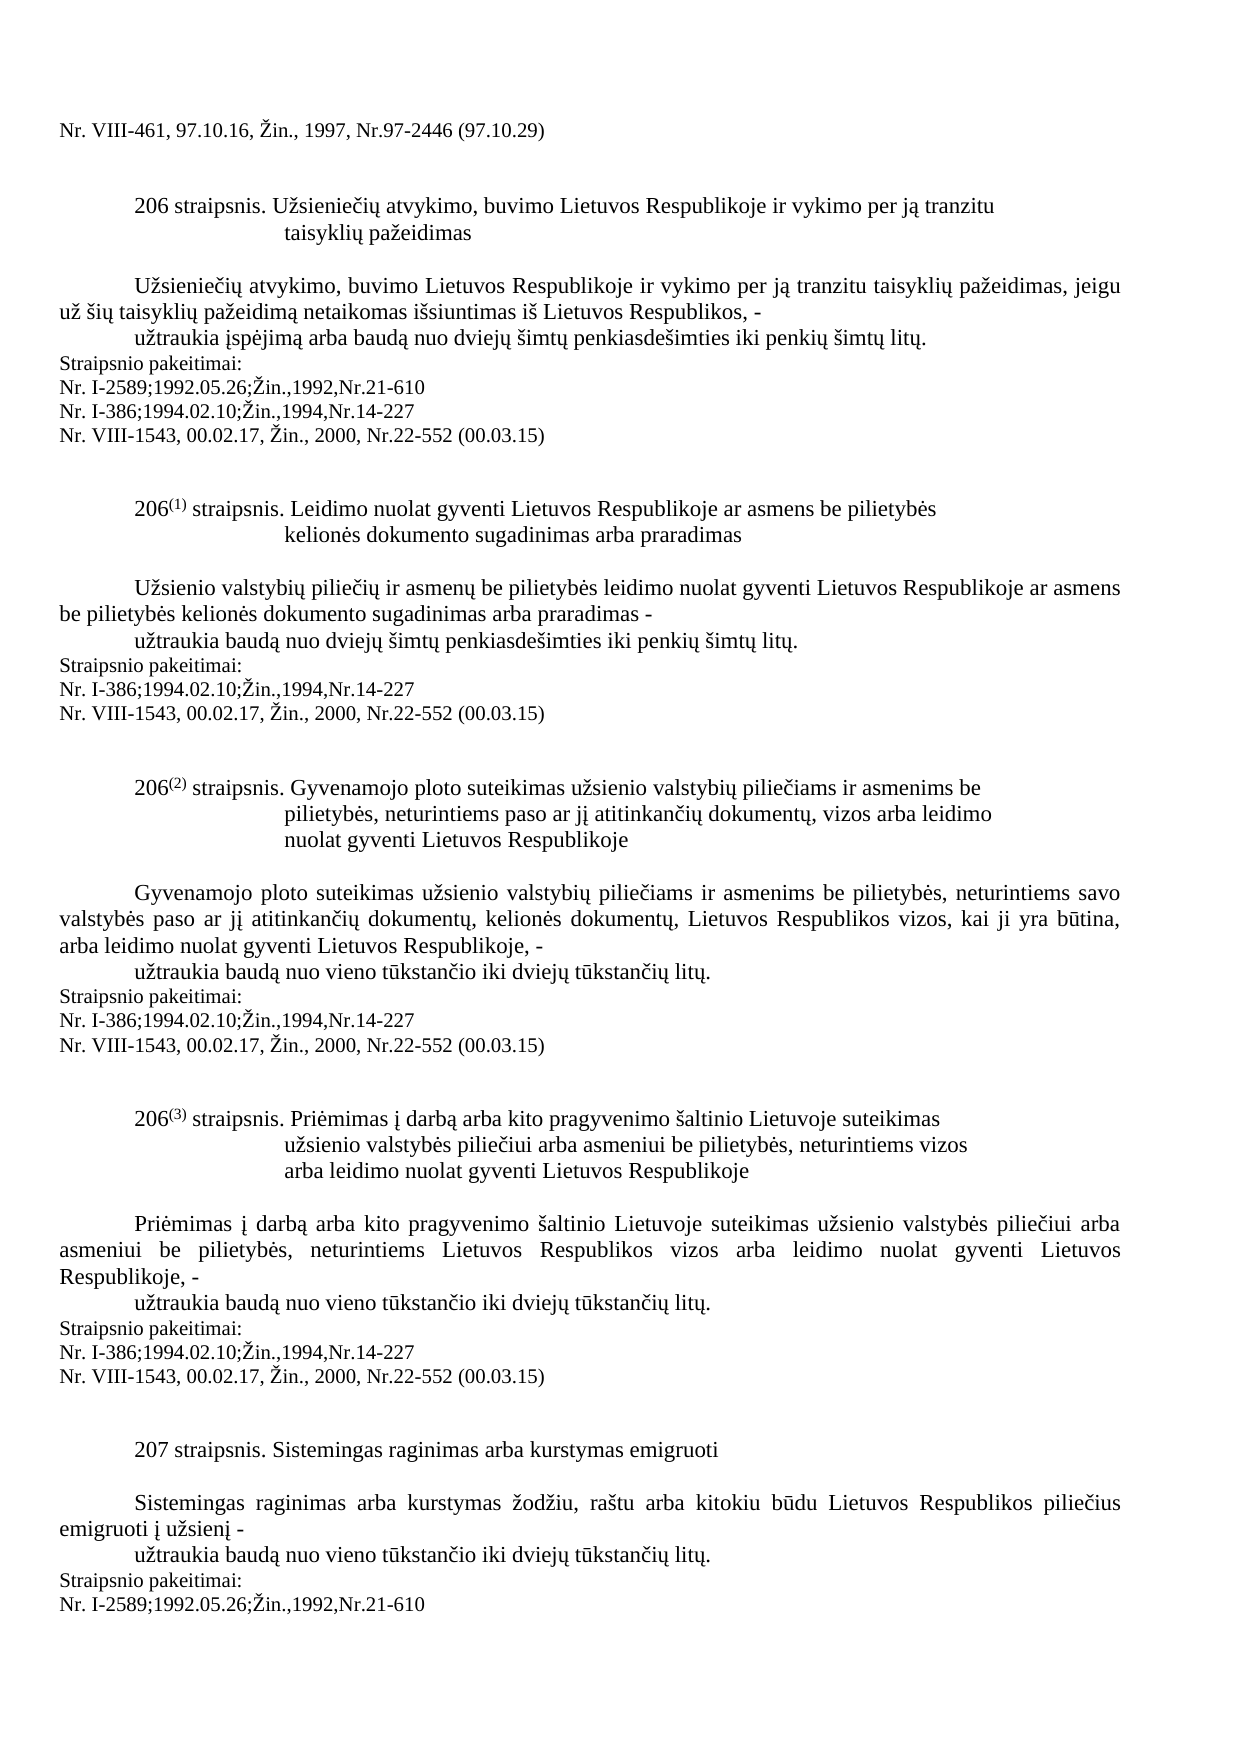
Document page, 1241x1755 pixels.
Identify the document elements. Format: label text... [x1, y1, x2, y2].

text užtraukia baudą nuo dviejų šimtų penkiasdešimties iki penkių šimtų litų. [59, 627, 1122, 653]
text užtraukia baudą nuo vieno tūkstančio iki dviejų tūkstančių litų. [59, 1289, 1122, 1316]
text Nr. I-386;1994.02.10;Žin.,1994,Nr.14-227 [59, 1008, 1122, 1032]
text Nr. I-2589;1992.05.26;Žin.,1992,Nr.21-610 [59, 1592, 1122, 1616]
text Nr. VIII-461, 97.10.16, Žin., 1997, Nr.97-2446 (97.10.29) [59, 118, 1122, 142]
text 206(2) straipsnis. Gyvenamojo ploto suteikimas užsienio valstybių piliečiams ir asmenims be [134, 773, 1122, 800]
text užtraukia baudą nuo vieno tūkstančio iki dviejų tūkstančių litų. [59, 1541, 1122, 1568]
text Straipsnio pakeitimai: [59, 1316, 1122, 1339]
text Nr. VIII-1543, 00.02.17, Žin., 2000, Nr.22-552 (00.03.15) [59, 1364, 1122, 1388]
text 206(1) straipsnis. Leidimo nuolat gyventi Lietuvos Respublikoje ar asmens be pilietybės [134, 495, 1122, 521]
text Nr. I-386;1994.02.10;Žin.,1994,Nr.14-227 [59, 399, 1122, 423]
text pilietybės, neturintiems paso ar jį atitinkančių dokumentų, vizos arba leidimo [284, 800, 1122, 826]
text Sistemingas raginimas arba kurstymas žodžiu, raštu arba kitokiu būdu Lietuvos Respublikos piliečius emigruoti į užsienį - [59, 1488, 1122, 1541]
text nuolat gyventi Lietuvos Respublikoje [284, 826, 1122, 853]
text Nr. I-2589;1992.05.26;Žin.,1992,Nr.21-610 [59, 375, 1122, 399]
text Priėmimas į darbą arba kito pragyvenimo šaltinio Lietuvoje suteikimas užsienio valstybės piliečiui arba asmeniui be pilietybės, neturintiems Lietuvos Respublikos vizos arba leidimo nuolat gyventi Lietuvos Respublikoje, - [59, 1210, 1122, 1289]
text Straipsnio pakeitimai: [59, 653, 1122, 677]
text Užsienio valstybių piliečių ir asmenų be pilietybės leidimo nuolat gyventi Lietuvos Respublikoje ar asmens be pilietybės kelionės dokumento sugadinimas arba praradimas - [59, 574, 1122, 627]
text 206(3) straipsnis. Priėmimas į darbą arba kito pragyvenimo šaltinio Lietuvoje suteikimas [134, 1105, 1122, 1131]
text Užsieniečių atvykimo, buvimo Lietuvos Respublikoje ir vykimo per ją tranzitu taisyklių pažeidimas, jeigu už šių taisyklių pažeidimą netaikomas išsiuntimas iš Lietuvos Respublikos, - [59, 272, 1122, 324]
text Nr. VIII-1543, 00.02.17, Žin., 2000, Nr.22-552 (00.03.15) [59, 1032, 1122, 1057]
text užsienio valstybės piliečiui arba asmeniui be pilietybės, neturintiems vizos [284, 1131, 1122, 1157]
text Nr. VIII-1543, 00.02.17, Žin., 2000, Nr.22-552 (00.03.15) [59, 701, 1122, 725]
text 206 straipsnis. Užsieniečių atvykimo, buvimo Lietuvos Respublikoje ir vykimo per ją tranzitu [134, 193, 1122, 219]
text Nr. VIII-1543, 00.02.17, Žin., 2000, Nr.22-552 (00.03.15) [59, 423, 1122, 447]
text Nr. I-386;1994.02.10;Žin.,1994,Nr.14-227 [59, 1339, 1122, 1364]
text Straipsnio pakeitimai: [59, 351, 1122, 375]
text 207 straipsnis. Sistemingas raginimas arba kurstymas emigruoti [59, 1436, 1122, 1462]
text užtraukia baudą nuo vieno tūkstančio iki dviejų tūkstančių litų. [59, 958, 1122, 984]
text taisyklių pažeidimas [284, 219, 1122, 245]
text Gyvenamojo ploto suteikimas užsienio valstybių piliečiams ir asmenims be pilietybės, neturintiems savo valstybės paso ar jį atitinkančių dokumentų, kelionės dokumentų, Lietuvos Respublikos vizos, kai ji yra būtina, arba leidimo nuolat gyventi Lietuvos Respublikoje, - [59, 879, 1122, 958]
text užtraukia įspėjimą arba baudą nuo dviejų šimtų penkiasdešimties iki penkių šimtų litų. [59, 324, 1122, 351]
text Straipsnio pakeitimai: [59, 1568, 1122, 1592]
text kelionės dokumento sugadinimas arba praradimas [284, 521, 1122, 548]
text Straipsnio pakeitimai: [59, 984, 1122, 1008]
text arba leidimo nuolat gyventi Lietuvos Respublikoje [284, 1157, 1122, 1184]
text Nr. I-386;1994.02.10;Žin.,1994,Nr.14-227 [59, 677, 1122, 701]
